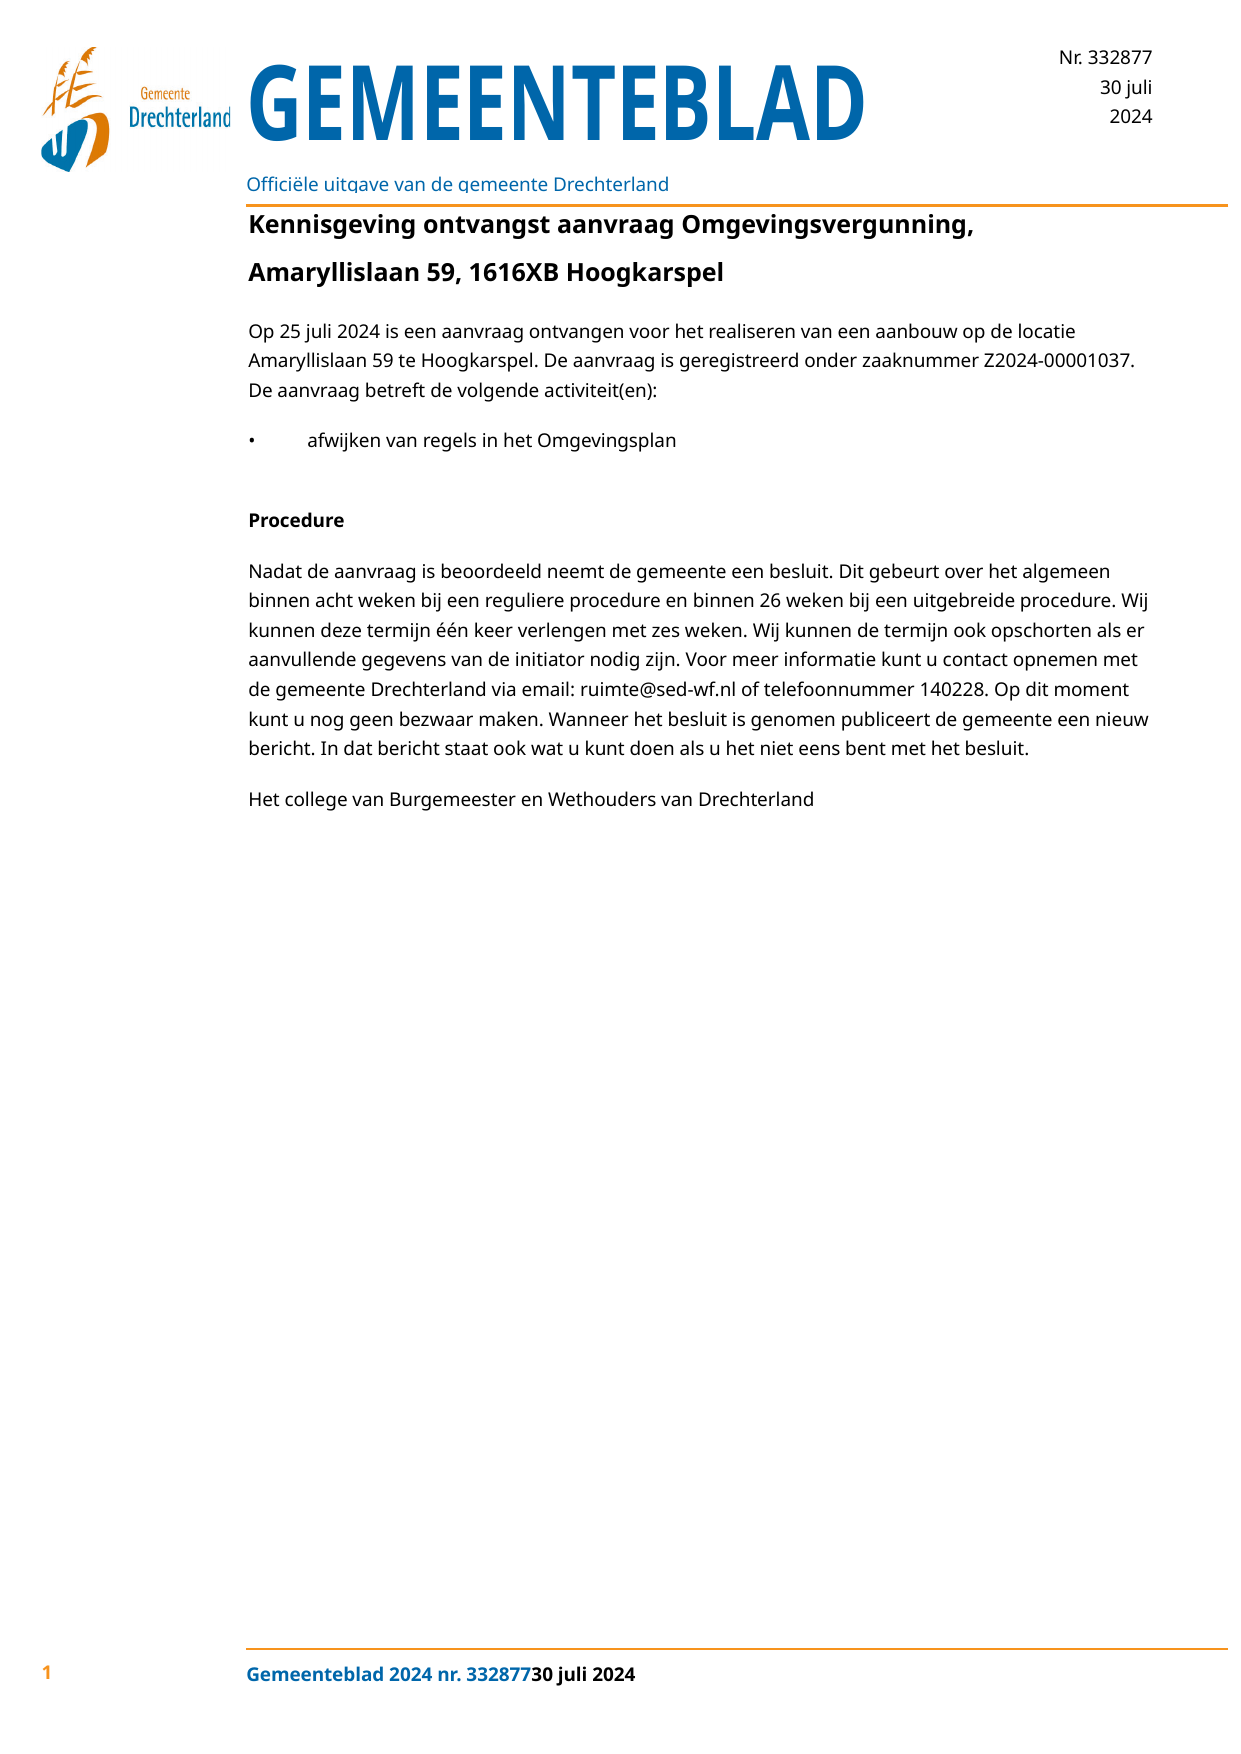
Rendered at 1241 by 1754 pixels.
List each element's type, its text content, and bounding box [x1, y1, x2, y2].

text Het college van Burgemeester en Wethouders van Drechterland [248, 786, 1152, 812]
text Nadat de aanvraag is beoordeeld neemt de gemeente een besluit. Dit gebeurt over het algemeen binnen acht weken bij een reguliere procedure en binnen 26 weken bij een uitgebreide procedure. Wij kunnen deze termijn één keer verlengen met zes weken. Wij kunnen de termijn ook opschorten als er aanvullende gegevens van de initiator nodig zijn. Voor meer informatie kunt u contact opnemen met de gemeente Drechterland via email: ruimte@sed-wf.nl of telefoonnummer 140228. Op dit moment kunt u nog geen bezwaar maken. Wanneer het besluit is genomen publiceert de gemeente een nieuw bericht. In dat bericht staat ook wat u kunt doen als u het niet eens bent met het besluit. [248, 558, 1152, 761]
picture [41, 158, 64, 172]
text Kennisgeving ontvangst aanvraag Omgevingsvergunning, Amaryllislaan 59, 1616XB Hoogkarspel [248, 207, 1152, 288]
list afwijken van regels in het Omgevingsplan [248, 427, 1152, 453]
picture [226, 115, 231, 124]
text Procedure [248, 507, 1152, 533]
picture [41, 47, 231, 172]
text Op 25 juli 2024 is een aanvraag ontvangen voor het realiseren van een aanbouw op de locatie Amaryllislaan 59 te Hoogkarspel. De aanvraag is geregistreerd onder zaaknummer Z2024-00001037. De aanvraag betreft de volgende activiteit(en): [248, 318, 1152, 403]
